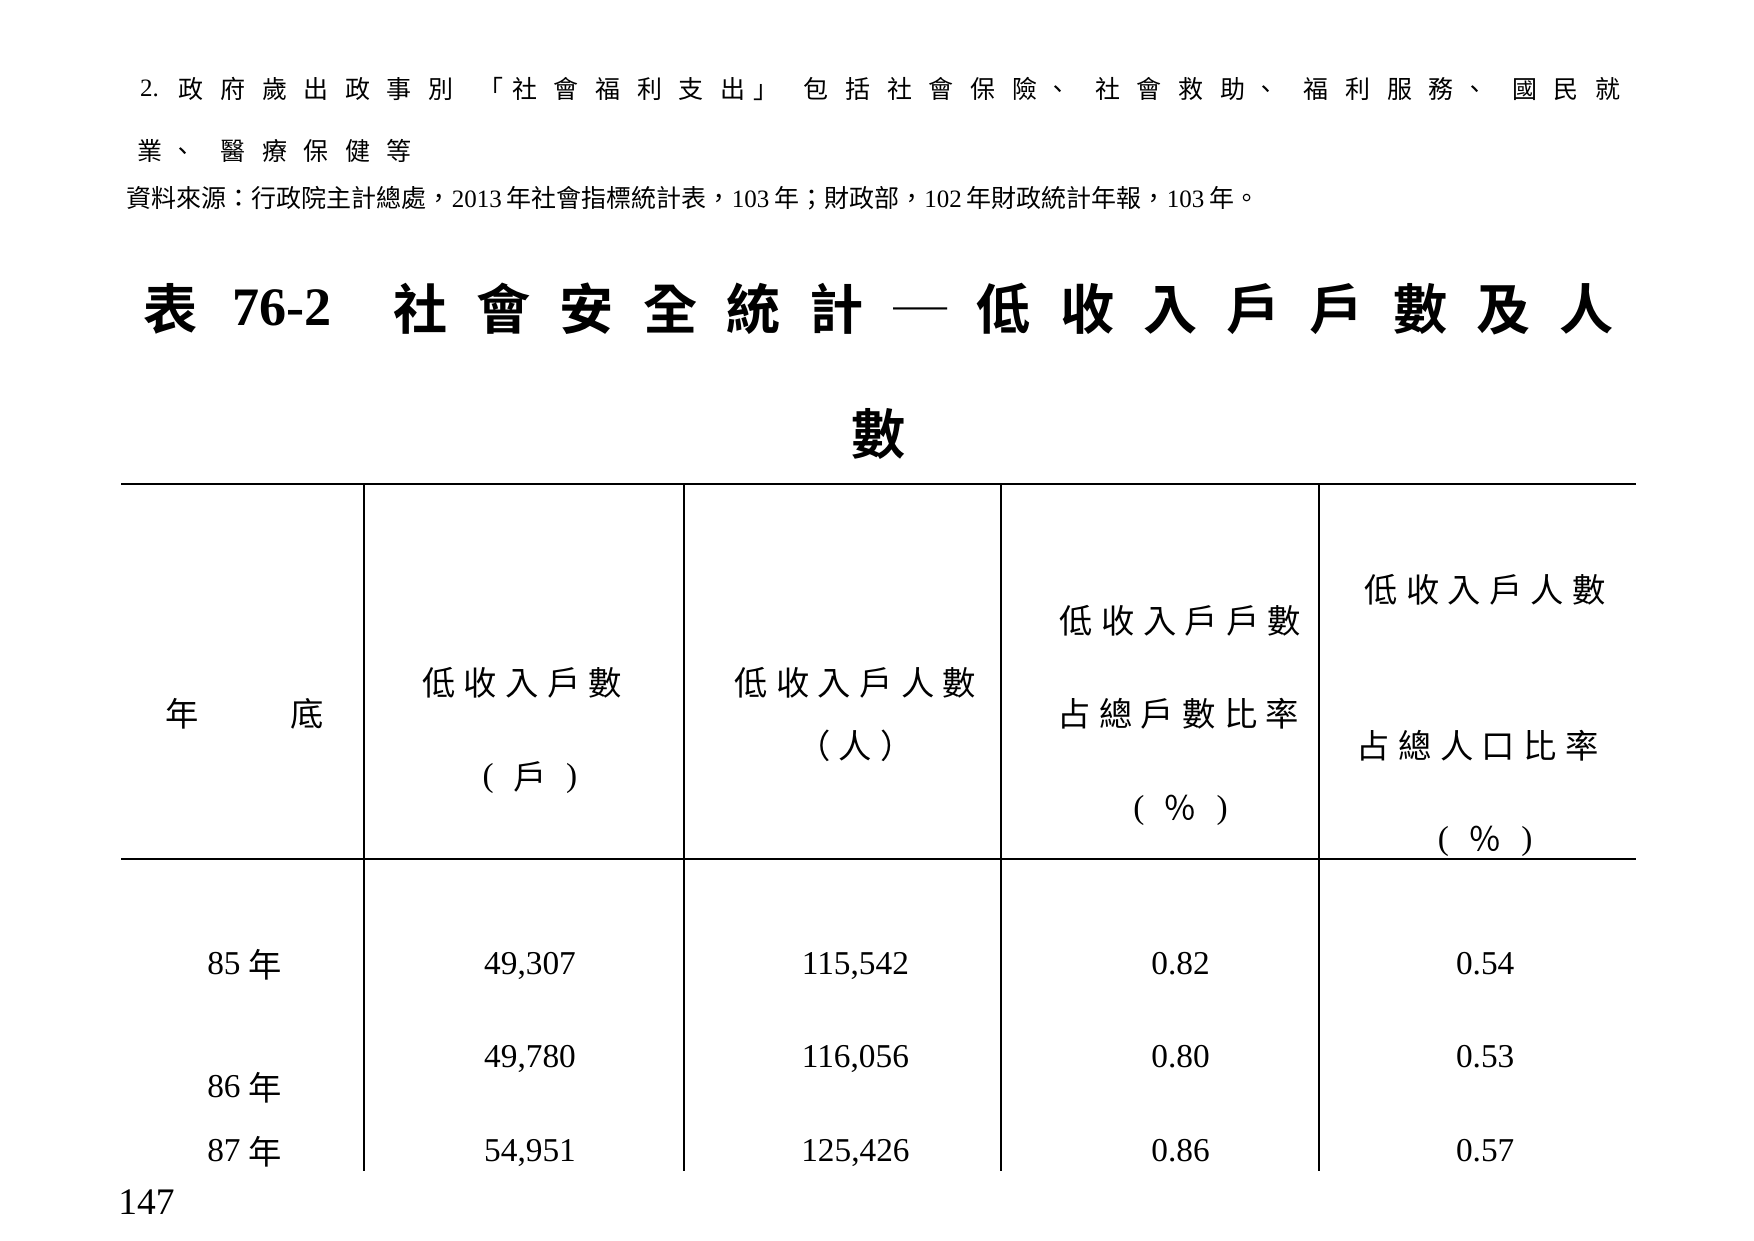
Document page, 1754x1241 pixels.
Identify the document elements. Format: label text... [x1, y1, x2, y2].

table_cell 87年 [121, 1107, 363, 1171]
table_cell 86年 [121, 983, 363, 1107]
table_header 年 底 [121, 485, 363, 858]
table_header 低收入戶戶數 占總戶數比率(％) [1002, 485, 1318, 858]
table_cell 0.80 [1002, 983, 1318, 1107]
table_cell 0.53 [1320, 983, 1636, 1107]
table_cell 0.82 [1002, 860, 1318, 983]
table_header 低收入戶人數 占總人口比率(％) [1320, 485, 1636, 858]
table_cell 125,426 [685, 1107, 1000, 1171]
table_cell 0.86 [1002, 1107, 1318, 1171]
table_cell 85年 [121, 860, 363, 983]
table_header 低收入戶數(戶) [365, 485, 683, 858]
table_header 低收入戶人數（人） [685, 485, 1000, 858]
table_cell 0.57 [1320, 1107, 1636, 1171]
table_cell 49,307 [365, 860, 683, 983]
table_cell 54,951 [365, 1107, 683, 1171]
table_cell 115,542 [685, 860, 1000, 983]
table_cell 116,056 [685, 983, 1000, 1107]
table_cell 49,780 [365, 983, 683, 1107]
text 表76-2 社會安全統計─低收入戶戶數及人數 [128, 233, 1628, 483]
table_cell 0.54 [1320, 860, 1636, 983]
text 2.政府歲出政事別「社會福利支出」包括社會保險、社會救助、福利服務、國民就業、醫療保健等 [128, 46, 1628, 171]
text 資料來源：行政院主計總處，2013年社會指標統計表，103年；財政部，102年財政統計年報，103年。 [127, 178, 1426, 214]
